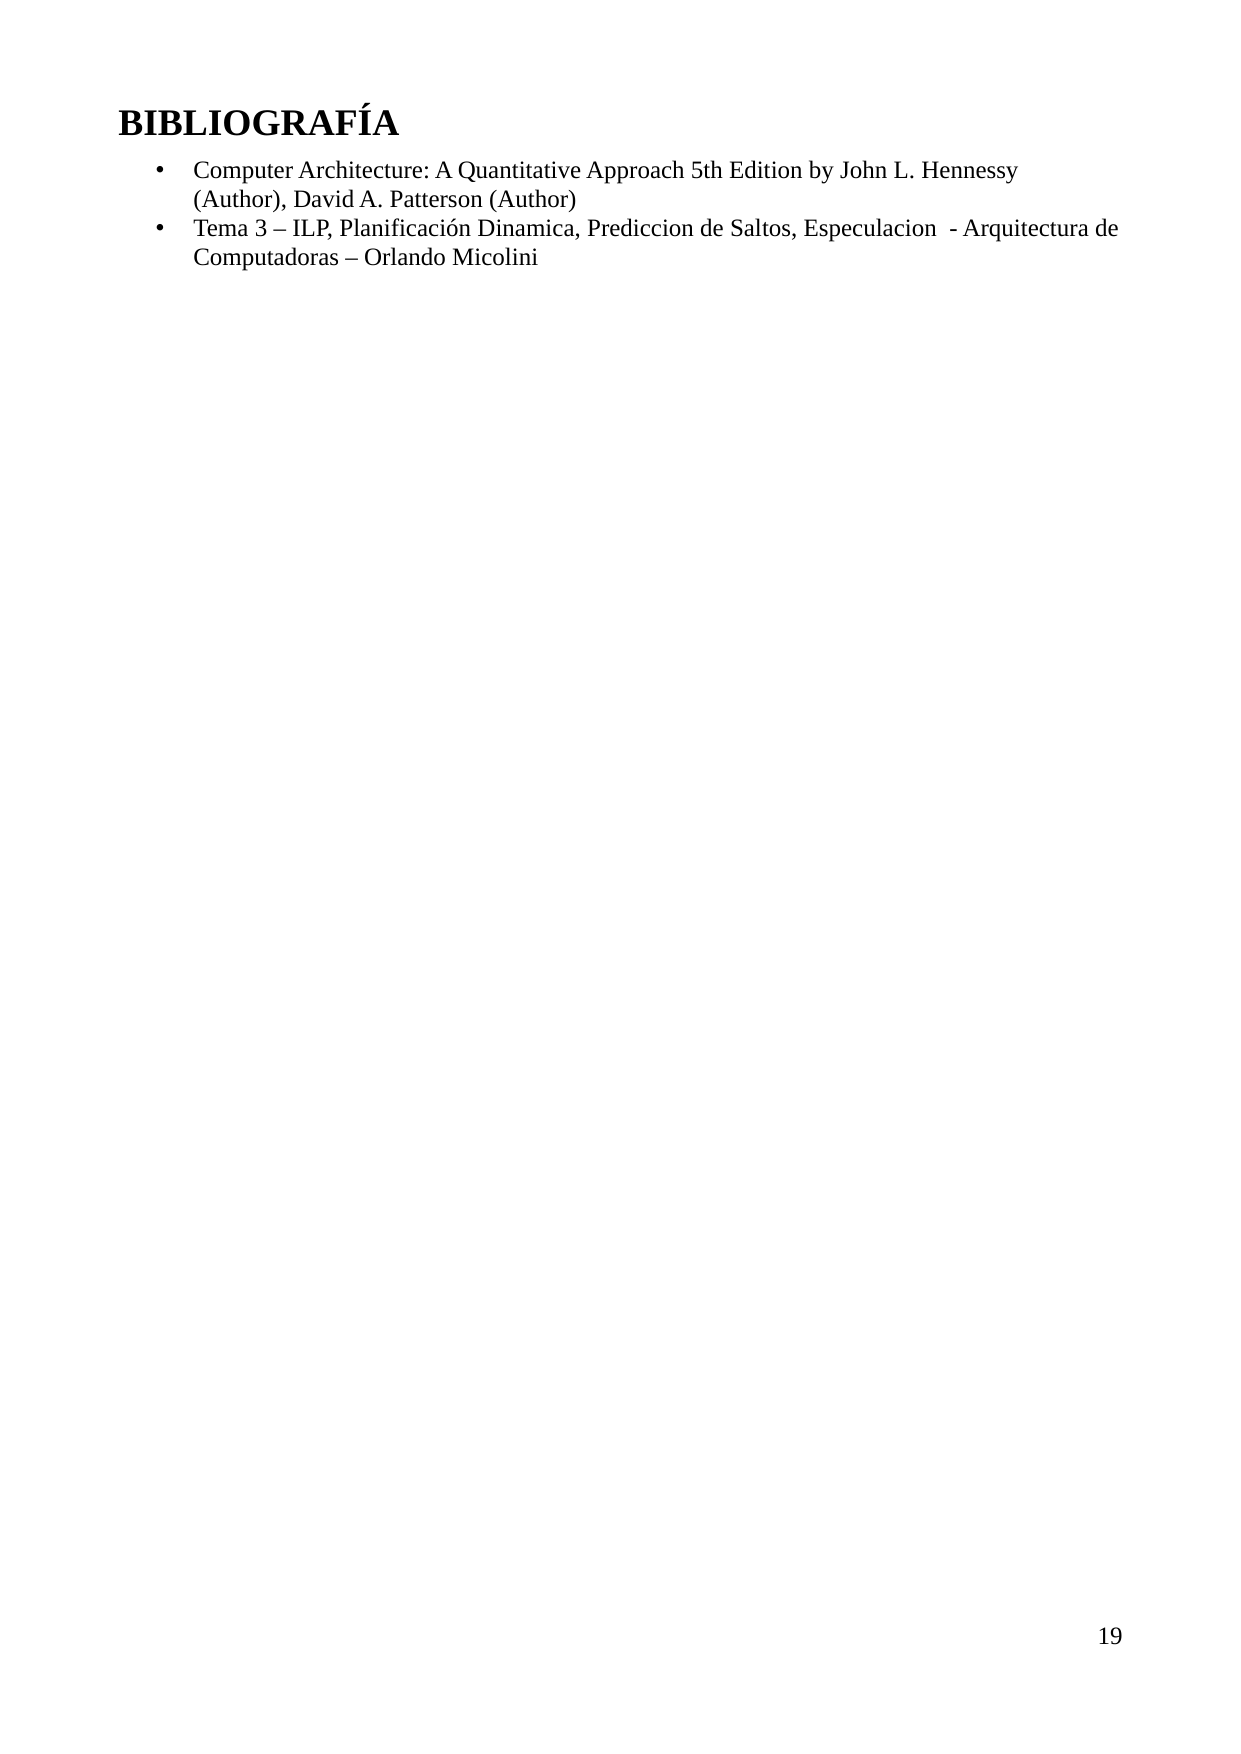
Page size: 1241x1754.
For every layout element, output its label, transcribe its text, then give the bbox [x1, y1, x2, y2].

list Tema 3 – ILP, Planificación Dinamica, Prediccion de Saltos, Especulacion - Arquitectura de Computadoras – Orlando Micolini [156, 213, 1122, 271]
subtitle BIBLIOGRAFÍA [118, 100, 1122, 143]
list Computer Architecture: A Quantitative Approach 5th Edition by John L. Hennessy (Author), David A. Patterson (Author) [156, 156, 1122, 213]
